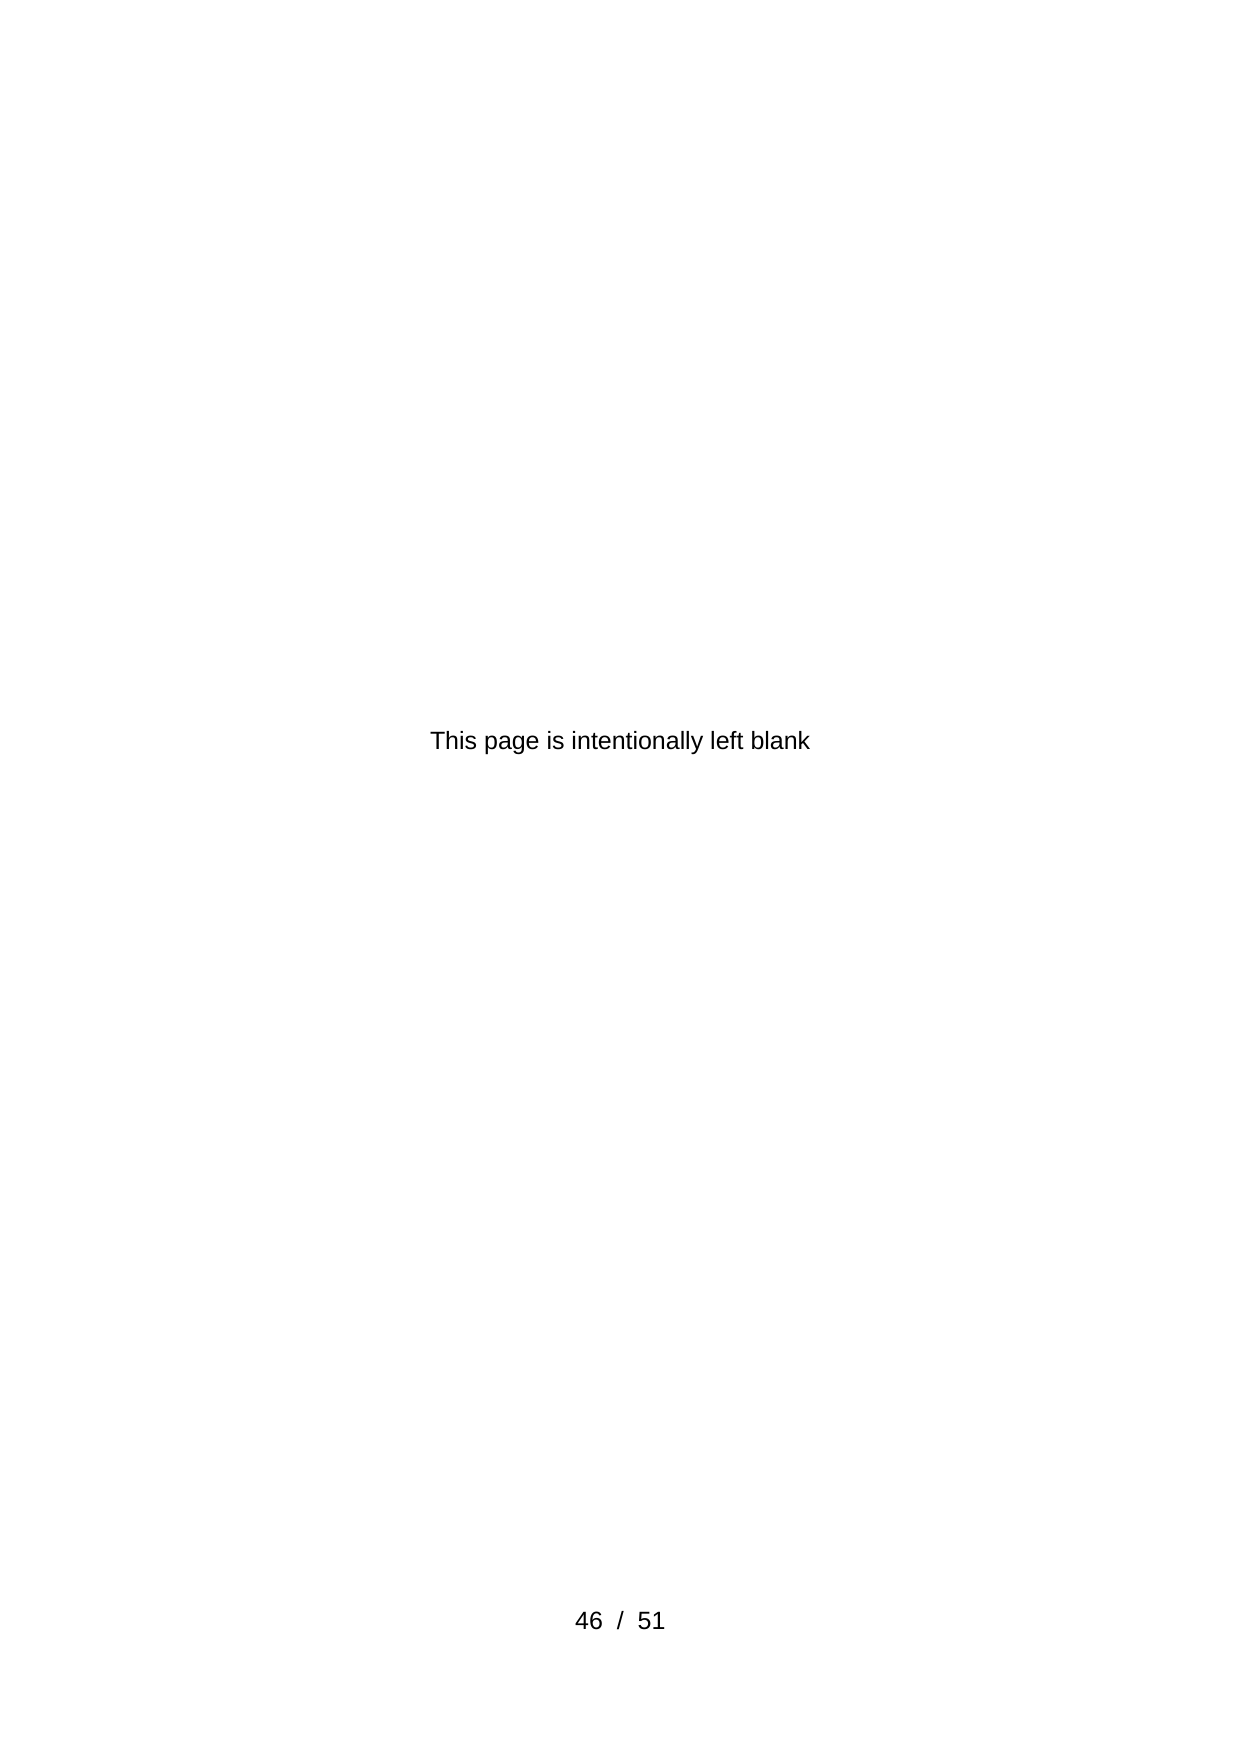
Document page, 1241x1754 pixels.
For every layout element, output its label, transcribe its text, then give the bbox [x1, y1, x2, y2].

text This page is intentionally left blank [118, 726, 1122, 755]
